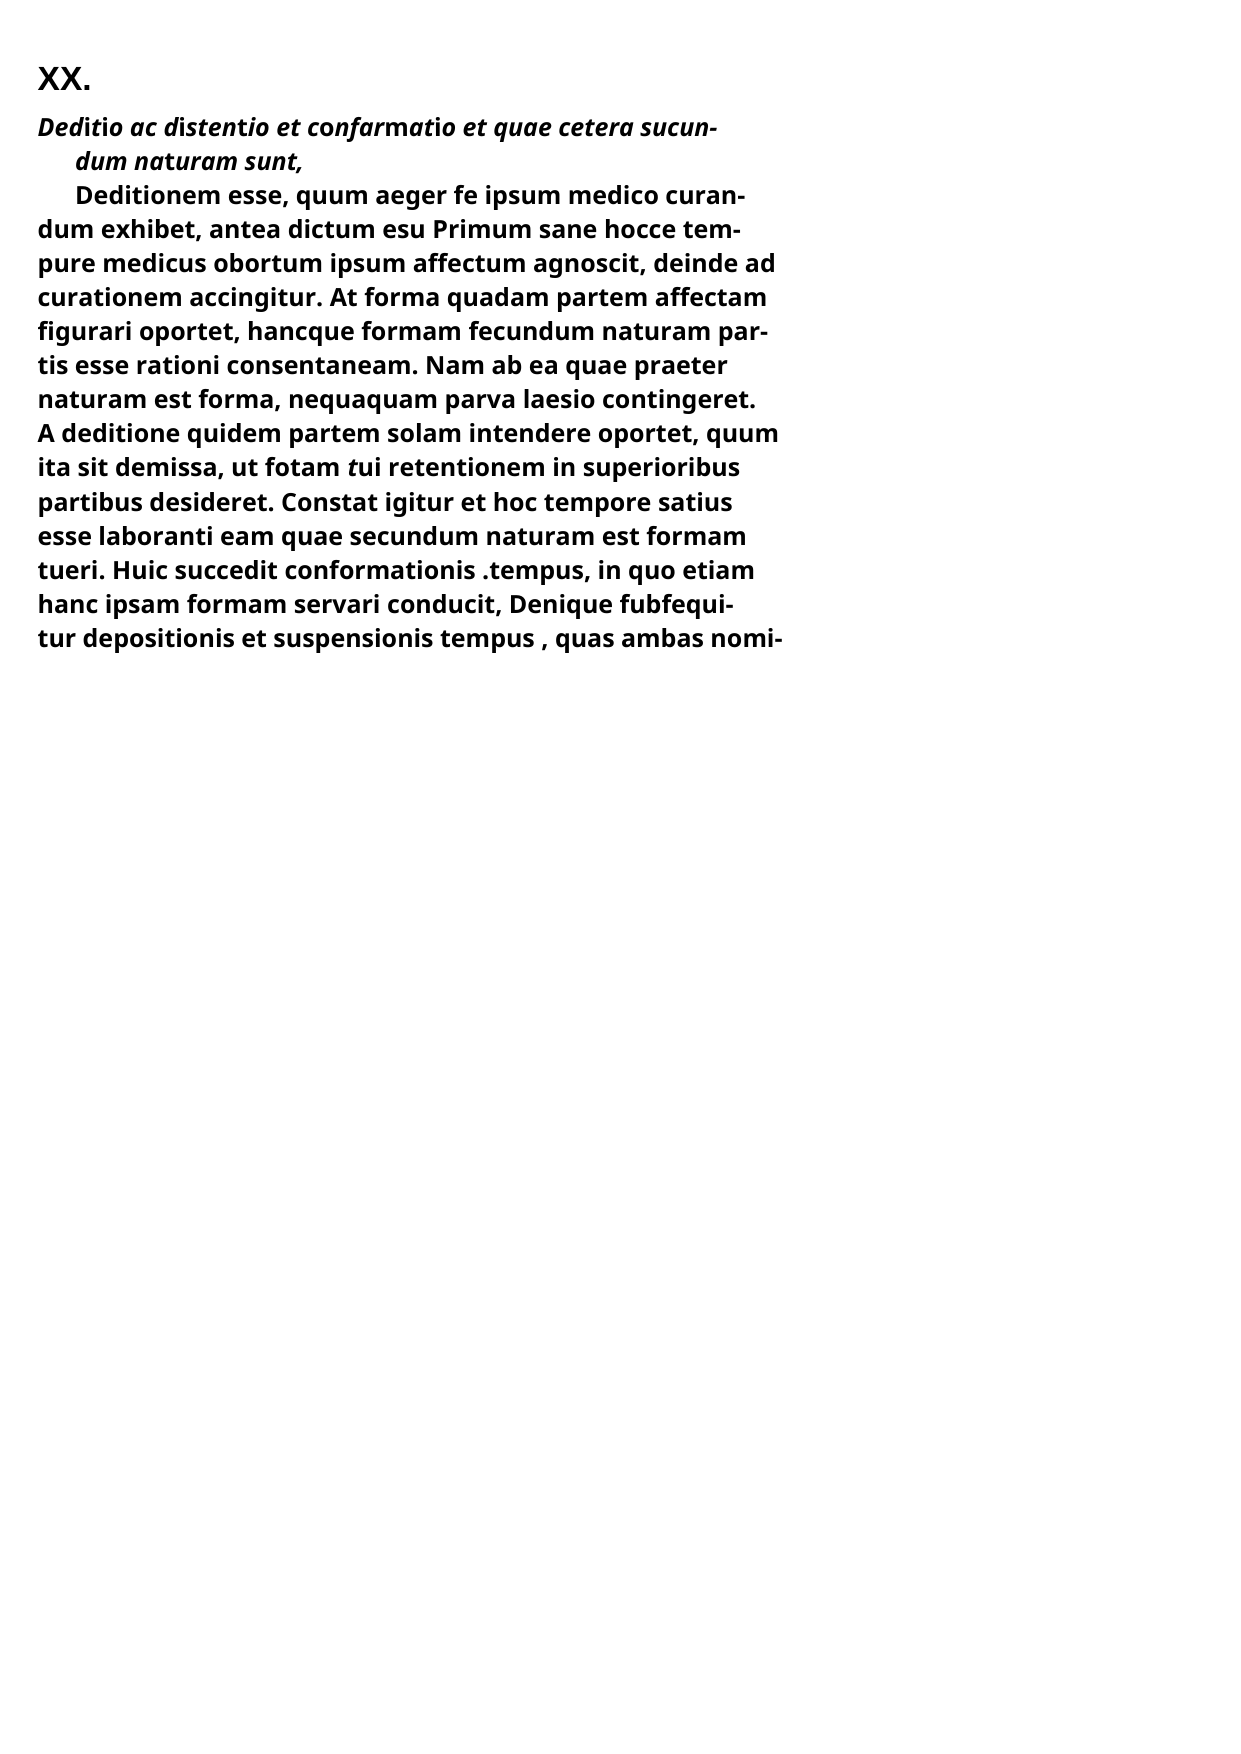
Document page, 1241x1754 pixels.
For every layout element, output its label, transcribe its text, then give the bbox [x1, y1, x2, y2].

text Deditionem esse, quum aeger fe ipsum medico curan- dum exhibet, antea dictum esu Primum sane hocce tem- pure medicus obortum ipsum affectum agnoscit, deinde ad curationem accingitur. At forma quadam partem affectam figurari oportet, hancque formam fecundum naturam par- tis esse rationi consentaneam. Nam ab ea quae praeter naturam est forma, nequaquam parva laesio contingeret. A deditione quidem partem solam intendere oportet, quum ita sit demissa, ut fotam tui retentionem in superioribus partibus desideret. Constat igitur et hoc tempore satius esse laboranti eam quae secundum naturam est formam tueri. Huic succedit conformationis .tempus, in quo etiam hanc ipsam formam servari conducit, Denique fubfequi- tur depositionis et suspensionis tempus , quas ambas nomi- [37, 178, 1203, 654]
subtitle XX. [37, 58, 1203, 97]
text Deditio ac distentio et confarmatio et quae cetera sucun- dum naturam sunt, [37, 109, 1203, 178]
